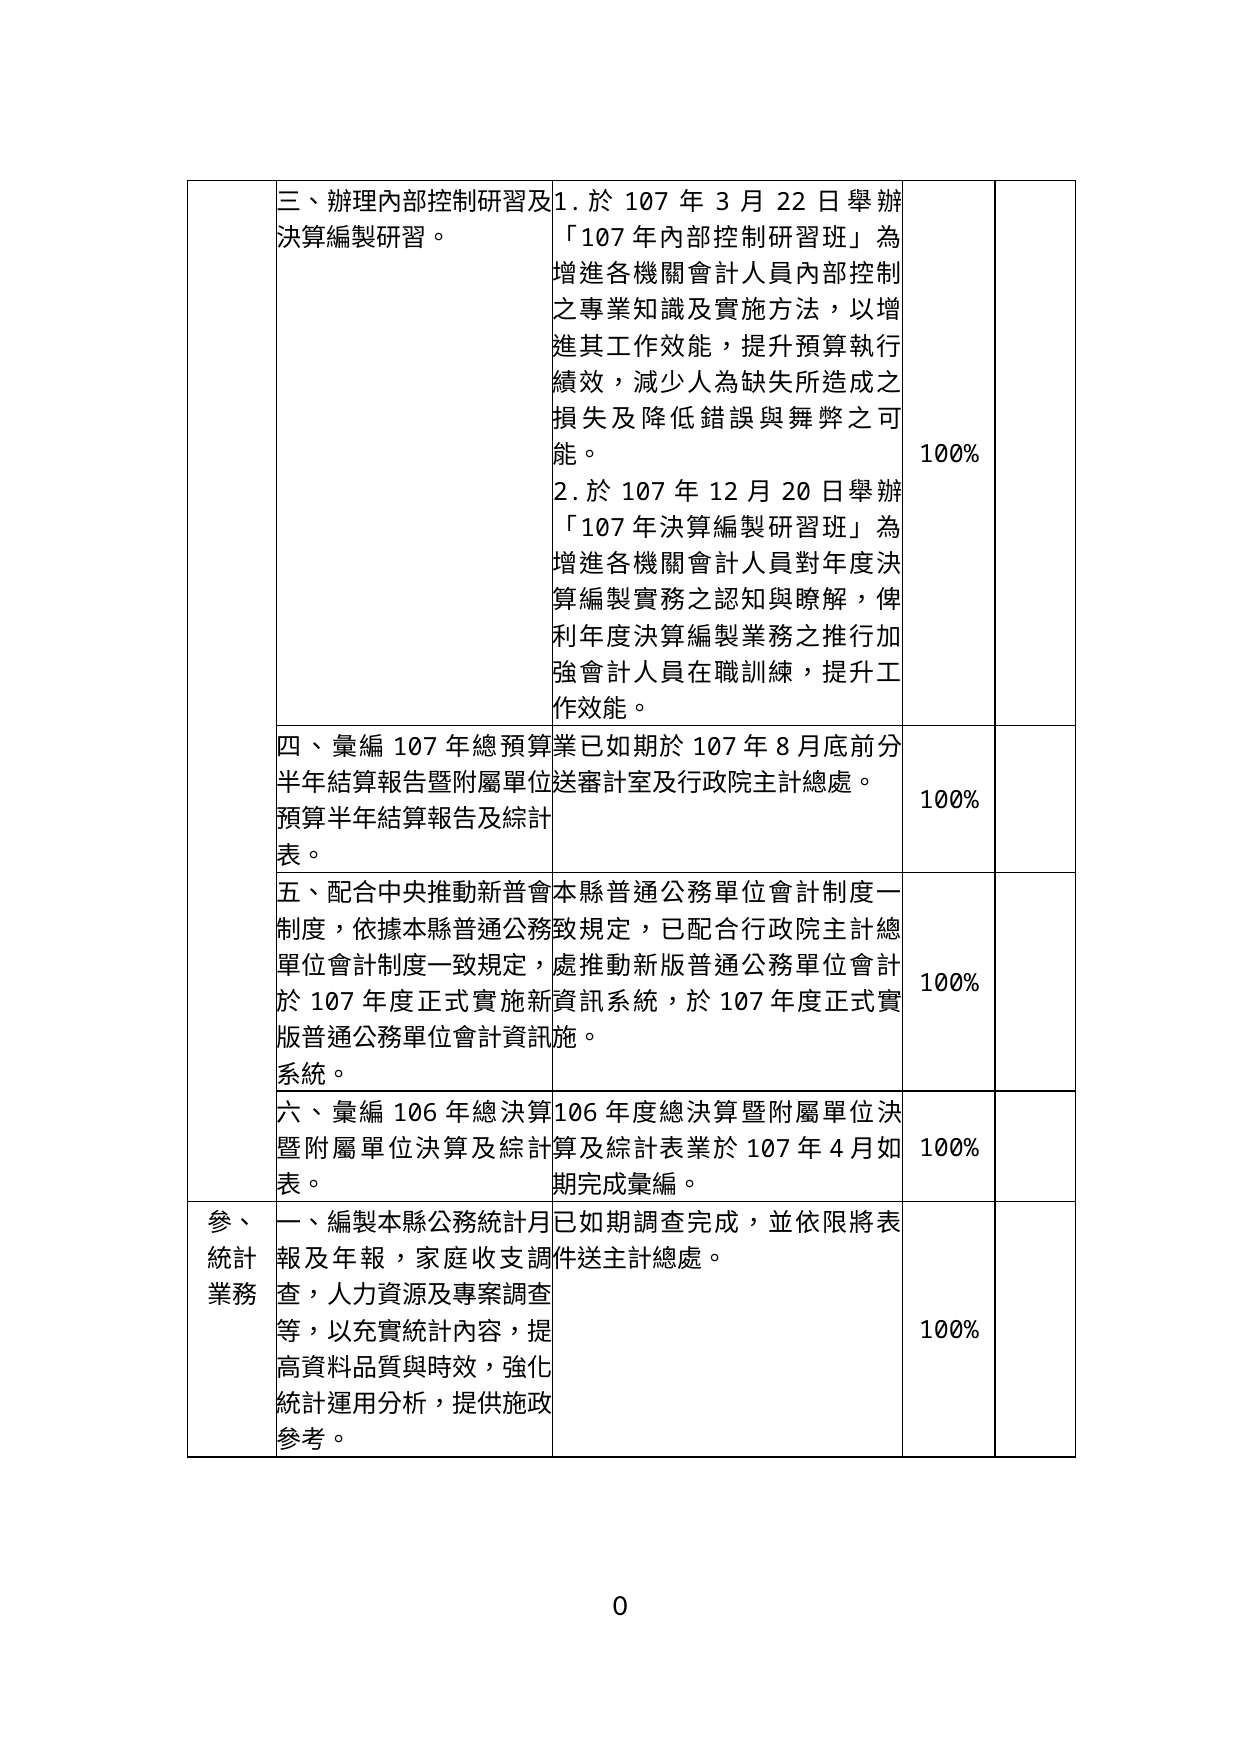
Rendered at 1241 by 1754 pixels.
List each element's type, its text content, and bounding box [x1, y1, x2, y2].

table_cell 三、辦理內部控制研習及決算編製研習。 [277, 181, 552, 725]
table_cell 本縣普通公務單位會計制度一致規定，已配合行政院主計總處推動新版普通公務單位會計資訊系統，於107年度正式實施。 [553, 873, 902, 1090]
table_cell [996, 873, 1075, 1090]
table_cell 業已如期於107年8月底前分送審計室及行政院主計總處。 [553, 726, 902, 871]
table_cell 1.於107年3月22日舉辦「107年內部控制研習班」為增進各機關會計人員內部控制之專業知識及實施方法，以增進其工作效能，提升預算執行績效，減少人為缺失所造成之損失及降低錯誤與舞弊之可能。 2.於107年12月20日舉辦「107年決算編製研習班」為增進各機關會計人員對年度決算編製實務之認知與瞭解，俾利年度決算編製業務之推行加強會計人員在職訓練，提升工作效能。 [553, 181, 902, 725]
table_cell [996, 1202, 1075, 1456]
table_cell 參、統計業務 [188, 1202, 276, 1456]
table_cell 100% [903, 181, 994, 725]
table_cell 五、配合中央推動新普會制度，依據本縣普通公務單位會計制度一致規定，於107年度正式實施新版普通公務單位會計資訊系統。 [277, 873, 552, 1090]
table_cell 四、彙編107年總預算半年結算報告暨附屬單位預算半年結算報告及綜計表。 [277, 726, 552, 871]
table_cell 六、彙編106年總決算暨附屬單位決算及綜計表。 [277, 1092, 552, 1201]
table_cell 100% [903, 1092, 994, 1201]
table_cell 100% [903, 1202, 994, 1456]
table_cell 一、編製本縣公務統計月報及年報，家庭收支調查，人力資源及專案調查等，以充實統計內容，提高資料品質與時效，強化統計運用分析，提供施政參考。 [277, 1202, 552, 1456]
table_cell 106年度總決算暨附屬單位決算及綜計表業於107年4月如期完成彙編。 [553, 1092, 902, 1201]
table_cell 100% [903, 873, 994, 1090]
table_cell [996, 181, 1075, 725]
table_cell [996, 1092, 1075, 1201]
table_cell 已如期調查完成，並依限將表件送主計總處。 [553, 1202, 902, 1456]
table_cell 100% [903, 726, 994, 871]
table_cell [996, 726, 1075, 871]
